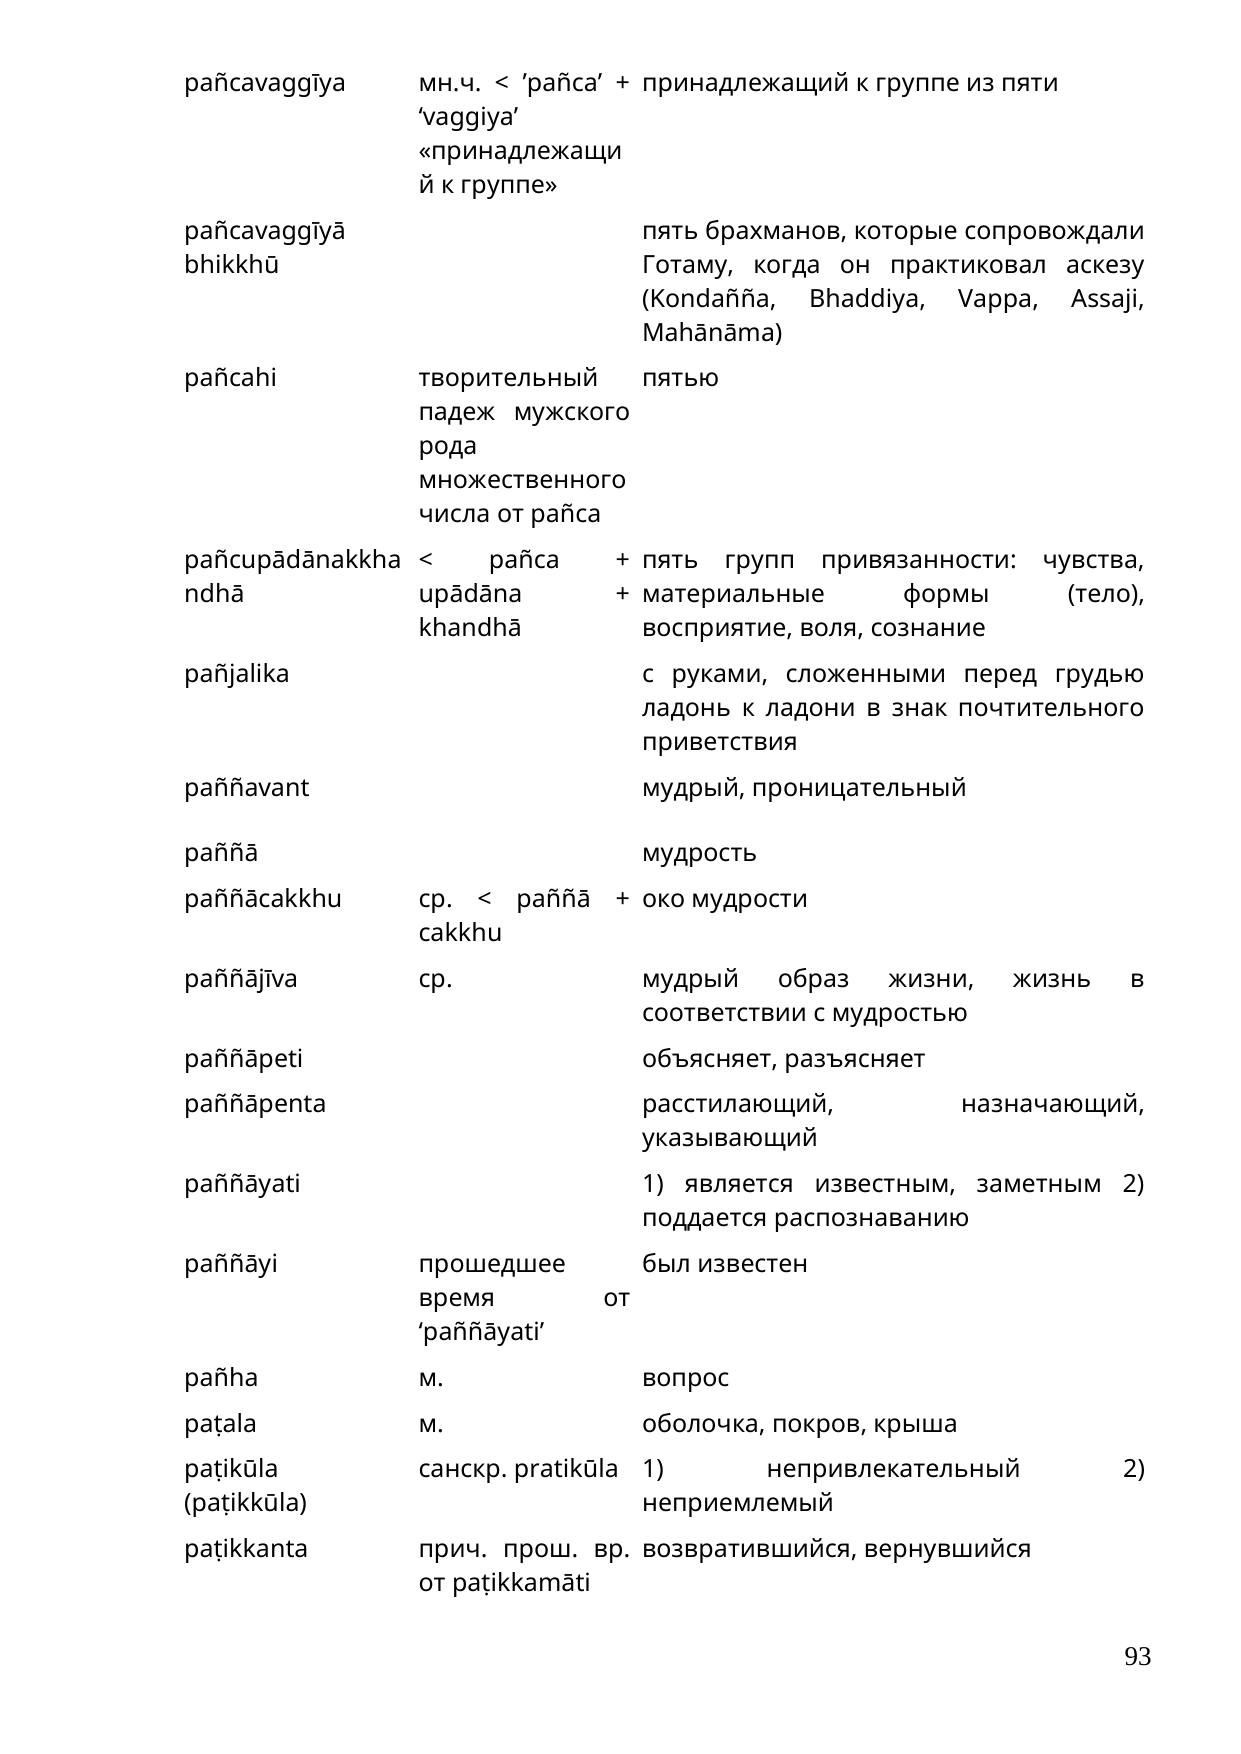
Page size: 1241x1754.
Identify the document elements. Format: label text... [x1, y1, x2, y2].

table_cell прошедшее время от ‘paññāyati’ [412, 1240, 636, 1354]
table_cell творительный падеж мужского рода множественного числа от pañca [412, 355, 636, 536]
table_cell ср. < paññā + cakkhu [412, 875, 636, 955]
table_cell pañha [178, 1354, 412, 1400]
table_cell [412, 1035, 636, 1081]
table_cell paññāpeti [178, 1035, 412, 1081]
table_cell м. [412, 1354, 636, 1400]
table_cell с руками, сложенными перед грудью ладонь к ладони в знак почтительного приветствия [636, 650, 1151, 764]
table_cell мудрый, проницательный [636, 764, 1151, 829]
table_cell пять групп привязанности: чувства, материальные формы (тело), восприятие, воля, сознание [636, 536, 1151, 650]
table_cell paññāpenta [178, 1081, 412, 1160]
table_cell пять брахманов, которые сопровождали Готаму, когда он практиковал аскезу (Kondañña, Bhaddiya, Vappa, Assaji, Mahānāma) [636, 207, 1151, 354]
table_cell paññavant [178, 764, 412, 829]
table_cell 1) непривлекательный 2) неприемлемый [636, 1446, 1151, 1525]
table_cell paññāyi [178, 1240, 412, 1354]
table_cell мудрость [636, 829, 1151, 875]
table_cell paṭala [178, 1400, 412, 1446]
table_cell [412, 650, 636, 764]
table_cell pañcahi [178, 355, 412, 536]
table_cell был известен [636, 1240, 1151, 1354]
table_cell [412, 1160, 636, 1240]
table_cell м. [412, 1400, 636, 1446]
table_cell принадлежащий к группе из пяти [636, 59, 1151, 207]
table_cell расстилающий, назначающий, указывающий [636, 1081, 1151, 1160]
table_cell pañjalika [178, 650, 412, 764]
table_cell мудрый образ жизни, жизнь в соответствии с мудростью [636, 955, 1151, 1035]
table_cell < pañca + upādāna + khandhā [412, 536, 636, 650]
table_cell [412, 764, 636, 829]
table_cell оболочка, покров, крыша [636, 1400, 1151, 1446]
table_cell санскр. pratikūla [412, 1446, 636, 1525]
table_cell [412, 207, 636, 354]
table_cell мн.ч. < ’pañca’ + ‘vaggiya’ «принадлежащий к группе» [412, 59, 636, 207]
table_cell объясняет, разъясняет [636, 1035, 1151, 1081]
table_cell paṭikūla (paṭikkūla) [178, 1446, 412, 1525]
table_cell paññājīva [178, 955, 412, 1035]
table_cell paññāyati [178, 1160, 412, 1240]
table_cell прич. прош. вр. от paṭikkamāti [412, 1525, 636, 1605]
table_cell ср. [412, 955, 636, 1035]
table_cell [412, 829, 636, 875]
table_cell pañcavaggīyā bhikkhū [178, 207, 412, 354]
table_cell pañcupādānakkhandhā [178, 536, 412, 650]
table_cell 1) является известным, заметным 2) поддается распознаванию [636, 1160, 1151, 1240]
table_cell paññā [178, 829, 412, 875]
table_cell вопрос [636, 1354, 1151, 1400]
table_cell пятью [636, 355, 1151, 536]
table_cell paṭikkanta [178, 1525, 412, 1605]
table_cell возвратившийся, вернувшийся [636, 1525, 1151, 1605]
table_cell око мудрости [636, 875, 1151, 955]
table_cell pañcavaggīya [178, 59, 412, 207]
table_cell paññācakkhu [178, 875, 412, 955]
table_cell [412, 1081, 636, 1160]
